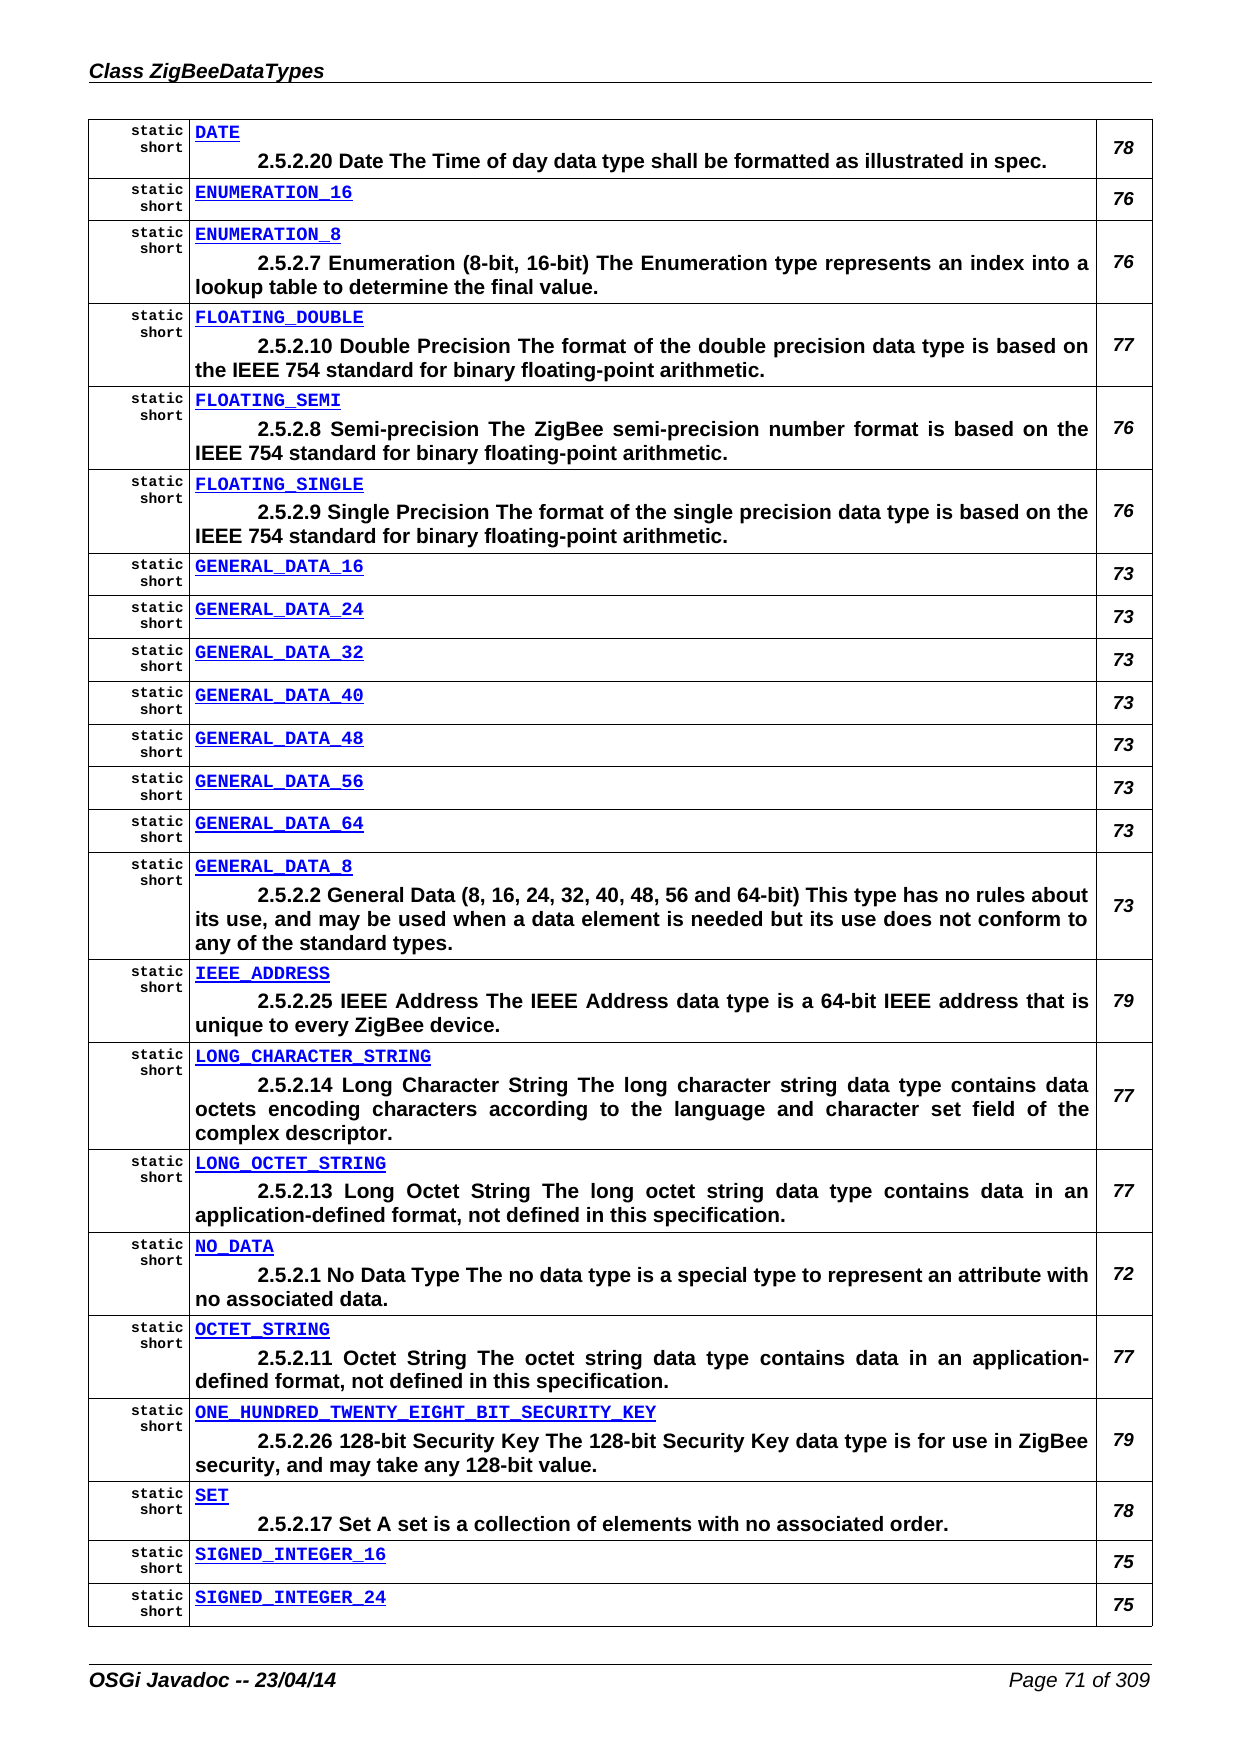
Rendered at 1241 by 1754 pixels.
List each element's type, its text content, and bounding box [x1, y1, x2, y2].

table_cell static short [89, 221, 189, 303]
table_cell 75 [1097, 1584, 1152, 1626]
table_cell 78 [1097, 120, 1152, 177]
table_cell 72 [1097, 1233, 1152, 1315]
table_cell static short [89, 120, 189, 177]
table_cell FLOATING_SEMI 2.5.2.8 Semi-precision The ZigBee semi-precision number format is based on the IEEE 754 standard for binary floating-point arithmetic. [190, 387, 1096, 469]
table_cell ENUMERATION_8 2.5.2.7 Enumeration (8-bit, 16-bit) The Enumeration type represents an index into a lookup table to determine the final value. [190, 221, 1096, 303]
table_cell SET 2.5.2.17 Set A set is a collection of elements with no associated order. [190, 1482, 1096, 1540]
table_cell static short [89, 179, 189, 220]
table_cell 73 [1097, 725, 1152, 766]
table_cell static short [89, 1150, 189, 1232]
table_cell static short [89, 596, 189, 638]
table_cell static short [89, 960, 189, 1042]
table_cell static short [89, 853, 189, 959]
table_cell GENERAL_DATA_64 [190, 810, 1096, 852]
table_cell OCTET_STRING 2.5.2.11 Octet String The octet string data type contains data in an application-defined format, not defined in this specification. [190, 1316, 1096, 1398]
table_cell static short [89, 1584, 189, 1626]
table_cell 78 [1097, 1482, 1152, 1540]
table_cell LONG_CHARACTER_STRING 2.5.2.14 Long Character String The long character string data type contains data octets encoding characters according to the language and character set field of the complex descriptor. [190, 1043, 1096, 1149]
table_cell static short [89, 304, 189, 386]
table_cell static short [89, 1233, 189, 1315]
table_cell 77 [1097, 304, 1152, 386]
table_cell 75 [1097, 1541, 1152, 1583]
table_cell 77 [1097, 1043, 1152, 1149]
table_cell FLOATING_SINGLE 2.5.2.9 Single Precision The format of the single precision data type is based on the IEEE 754 standard for binary floating-point arithmetic. [190, 470, 1096, 552]
table_cell static short [89, 1043, 189, 1149]
table_cell 73 [1097, 767, 1152, 809]
table_cell static short [89, 810, 189, 852]
table_cell FLOATING_DOUBLE 2.5.2.10 Double Precision The format of the double precision data type is based on the IEEE 754 standard for binary floating-point arithmetic. [190, 304, 1096, 386]
table_cell ENUMERATION_16 [190, 179, 1096, 220]
table_cell SIGNED_INTEGER_24 [190, 1584, 1096, 1626]
table_cell GENERAL_DATA_16 [190, 554, 1096, 595]
table_cell 76 [1097, 221, 1152, 303]
table_cell 76 [1097, 470, 1152, 552]
table_cell static short [89, 1541, 189, 1583]
table_cell 73 [1097, 554, 1152, 595]
table_cell ONE_HUNDRED_TWENTY_EIGHT_BIT_SECURITY_KEY 2.5.2.26 128-bit Security Key The 128-bit Security Key data type is for use in ZigBee security, and may take any 128-bit value. [190, 1399, 1096, 1481]
table_cell NO_DATA 2.5.2.1 No Data Type The no data type is a special type to represent an attribute with no associated data. [190, 1233, 1096, 1315]
table_cell static short [89, 470, 189, 552]
table_cell 73 [1097, 596, 1152, 638]
table_cell static short [89, 554, 189, 595]
table_cell GENERAL_DATA_56 [190, 767, 1096, 809]
table_cell static short [89, 1399, 189, 1481]
table_cell 76 [1097, 179, 1152, 220]
table_cell 73 [1097, 810, 1152, 852]
table_cell static short [89, 1482, 189, 1540]
table_cell GENERAL_DATA_32 [190, 639, 1096, 681]
table_cell GENERAL_DATA_40 [190, 682, 1096, 724]
table_cell static short [89, 387, 189, 469]
table_cell 79 [1097, 1399, 1152, 1481]
table_cell 76 [1097, 387, 1152, 469]
table_cell 77 [1097, 1150, 1152, 1232]
table_cell GENERAL_DATA_24 [190, 596, 1096, 638]
table_cell static short [89, 639, 189, 681]
table_cell DATE 2.5.2.20 Date The Time of day data type shall be formatted as illustrated in spec. [190, 120, 1096, 177]
table_cell static short [89, 767, 189, 809]
table_cell GENERAL_DATA_48 [190, 725, 1096, 766]
table_cell static short [89, 682, 189, 724]
table_cell 73 [1097, 853, 1152, 959]
table_cell 73 [1097, 682, 1152, 724]
table_cell LONG_OCTET_STRING 2.5.2.13 Long Octet String The long octet string data type contains data in an application-defined format, not defined in this specification. [190, 1150, 1096, 1232]
table_cell SIGNED_INTEGER_16 [190, 1541, 1096, 1583]
table_cell IEEE_ADDRESS 2.5.2.25 IEEE Address The IEEE Address data type is a 64-bit IEEE address that is unique to every ZigBee device. [190, 960, 1096, 1042]
table_cell 77 [1097, 1316, 1152, 1398]
table_cell static short [89, 1316, 189, 1398]
table_cell 79 [1097, 960, 1152, 1042]
table_cell static short [89, 725, 189, 766]
table_cell 73 [1097, 639, 1152, 681]
table_cell GENERAL_DATA_8 2.5.2.2 General Data (8, 16, 24, 32, 40, 48, 56 and 64-bit) This type has no rules about its use, and may be used when a data element is needed but its use does not conform to any of the standard types. [190, 853, 1096, 959]
